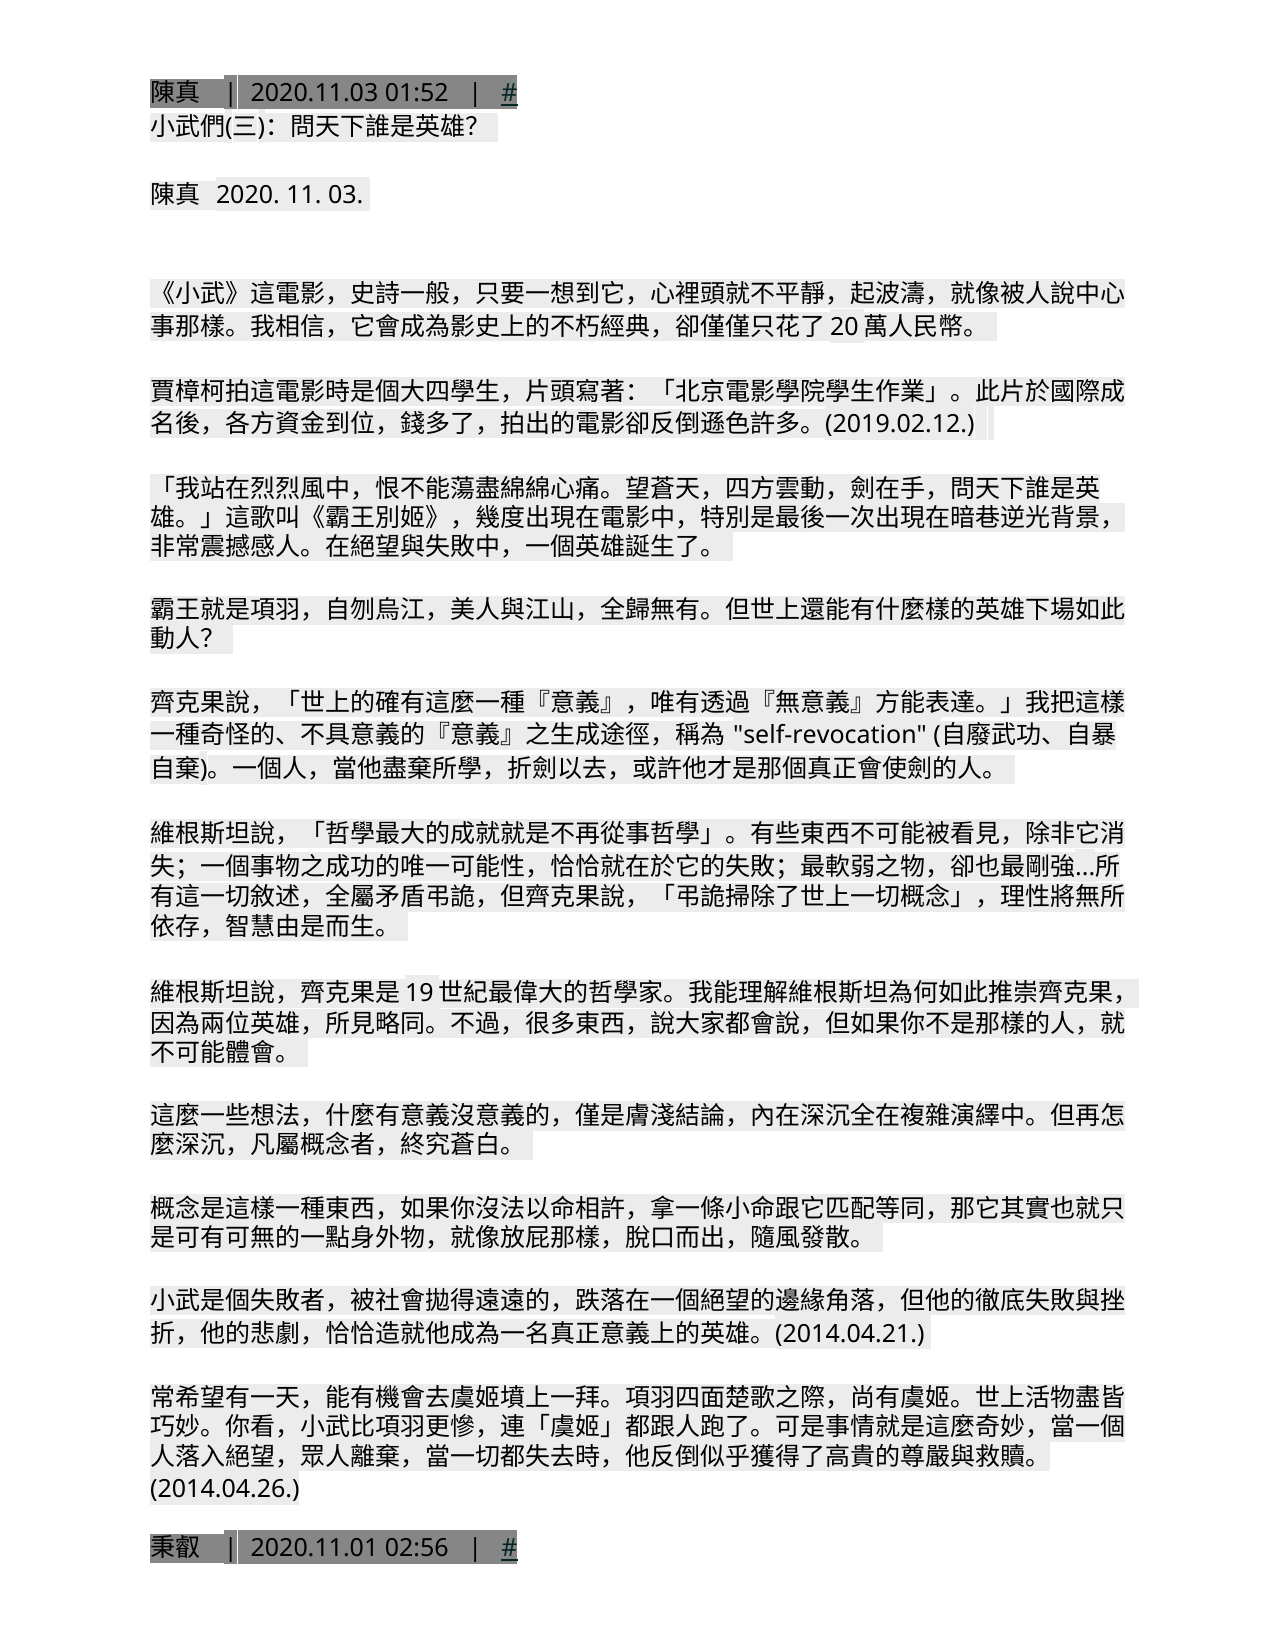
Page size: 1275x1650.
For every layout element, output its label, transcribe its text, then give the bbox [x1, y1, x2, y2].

text 秉叡 | 2020.11.01 02:56 | # [150, 1530, 1125, 1564]
text 陳真 | 2020.11.03 01:52 | # [150, 75, 1125, 109]
text 小武們(三)：問天下誰是英雄？ 陳真 2020. 11. 03. 《小武》這電影，史詩一般，只要一想到它，心裡頭就不平靜，起波濤，就像被人說中心事那樣。我相信，它會成為影史上的不朽經典，卻僅僅只花了20萬人民幣。 賈樟柯拍這電影時是個大四學生，片頭寫著：「北京電影學院學生作業」。此片於國際成名後，各方資金到位，錢多了，拍出的電影卻反倒遜色許多。(2019.02.12.) 「我站在烈烈風中，恨不能蕩盡綿綿心痛。望蒼天，四方雲動，劍在手，問天下誰是英雄。」這歌叫《霸王別姬》，幾度出現在電影中，特別是最後一次出現在暗巷逆光背景，非常震撼感人。在絕望與失敗中，一個英雄誕生了。 霸王就是項羽，自刎烏江，美人與江山，全歸無有。但世上還能有什麼樣的英雄下場如此動人？ 齊克果說，「世上的確有這麼一種『意義』，唯有透過『無意義』方能表達。」我把這樣一種奇怪的、不具意義的『意義』之生成途徑，稱為 "self-revocation" (自廢武功、自暴自棄)。一個人，當他盡棄所學，折劍以去，或許他才是那個真正會使劍的人。 維根斯坦說，「哲學最大的成就就是不再從事哲學」。有些東西不可能被看見，除非它消失；一個事物之成功的唯一可能性，恰恰就在於它的失敗；最軟弱之物，卻也最剛強...所有這一切敘述，全屬矛盾弔詭，但齊克果說，「弔詭掃除了世上一切概念」，理性將無所依存，智慧由是而生。 維根斯坦說，齊克果是19世紀最偉大的哲學家。我能理解維根斯坦為何如此推崇齊克果，因為兩位英雄，所見略同。不過，很多東西，說大家都會說，但如果你不是那樣的人，就不可能體會。 這麼一些想法，什麼有意義沒意義的，僅是膚淺結論，內在深沉全在複雜演繹中。但再怎麼深沉，凡屬概念者，終究蒼白。 概念是這樣一種東西，如果你沒法以命相許，拿一條小命跟它匹配等同，那它其實也就只是可有可無的一點身外物，就像放屁那樣，脫口而出，隨風發散。 小武是個失敗者，被社會拋得遠遠的，跌落在一個絕望的邊緣角落，但他的徹底失敗與挫折，他的悲劇，恰恰造就他成為一名真正意義上的英雄。(2014.04.21.) 常希望有一天，能有機會去虞姬墳上一拜。項羽四面楚歌之際，尚有虞姬。世上活物盡皆巧妙。你看，小武比項羽更慘，連「虞姬」都跟人跑了。可是事情就是這麼奇妙，當一個人落入絕望，眾人離棄，當一切都失去時，他反倒似乎獲得了高貴的尊嚴與救贖。(2014.04.26.) [150, 109, 1125, 1505]
